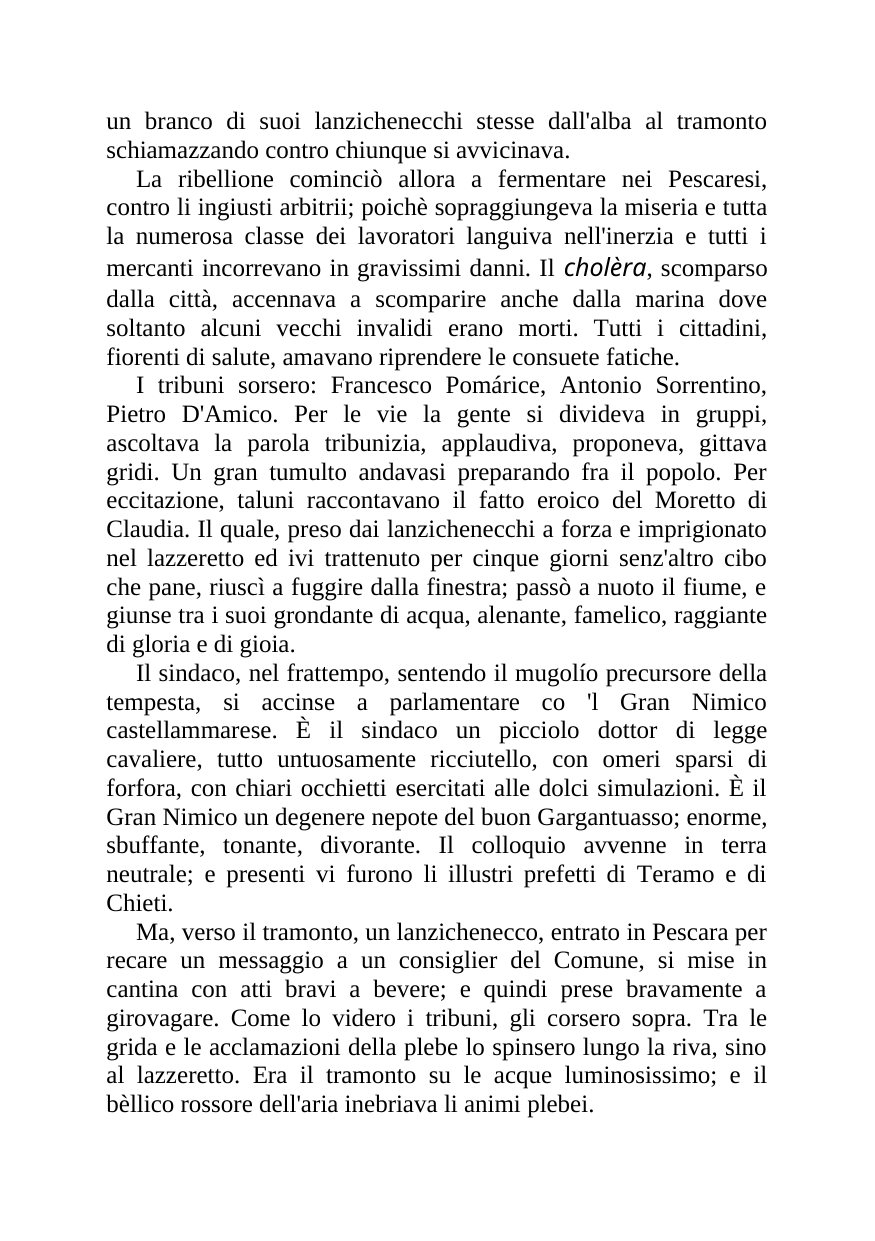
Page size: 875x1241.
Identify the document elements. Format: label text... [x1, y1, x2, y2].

text La ribellione cominciò allora a fermentare nei Pescaresi, contro li ingiusti arbitrii; poichè sopraggiungeva la miseria e tutta la numerosa classe dei lavoratori languiva nell'inerzia e tutti i mercanti incorrevano in gravissimi danni. Il cholèra, scomparso dalla città, accennava a scomparire anche dalla marina dove soltanto alcuni vecchi invalidi erano morti. Tutti i cittadini, fiorenti di salute, amavano riprendere le consuete fatiche. [106, 164, 768, 370]
text Ma, verso il tramonto, un lanzichenecco, entrato in Pescara per recare un messaggio a un consiglier del Comune, si mise in cantina con atti bravi a bevere; e quindi prese bravamente a girovagare. Come lo videro i tribuni, gli corsero sopra. Tra le grida e le acclamazioni della plebe lo spinsero lungo la riva, sino al lazzeretto. Era il tramonto su le acque luminosissimo; e il bèllico rossore dell'aria inebriava li animi plebei. [106, 917, 768, 1118]
text Il sindaco, nel frattempo, sentendo il mugolío precursore della tempesta, si accinse a parlamentare co 'l Gran Nimico castellammarese. È il sindaco un picciolo dottor di legge cavaliere, tutto untuosamente ricciutello, con omeri sparsi di forfora, con chiari occhietti esercitati alle dolci simulazioni. È il Gran Nimico un degenere nepote del buon Gargantuasso; enorme, sbuffante, tonante, divorante. Il colloquio avvenne in terra neutrale; e presenti vi furono li illustri prefetti di Teramo e di Chieti. [106, 658, 768, 917]
text I tribuni sorsero: Francesco Pomárice, Antonio Sorrentino, Pietro D'Amico. Per le vie la gente si divideva in gruppi, ascoltava la parola tribunizia, applaudiva, proponeva, gittava gridi. Un gran tumulto andavasi preparando fra il popolo. Per eccitazione, taluni raccontavano il fatto eroico del Moretto di Claudia. Il quale, preso dai lanzichenecchi a forza e imprigionato nel lazzeretto ed ivi trattenuto per cinque giorni senz'altro cibo che pane, riuscì a fuggire dalla finestra; passò a nuoto il fiume, e giunse tra i suoi grondante di acqua, alenante, famelico, raggiante di gloria e di gioia. [106, 370, 768, 658]
text un branco di suoi lanzichenecchi stesse dall'alba al tramonto schiamazzando contro chiunque si avvicinava. [106, 106, 768, 164]
